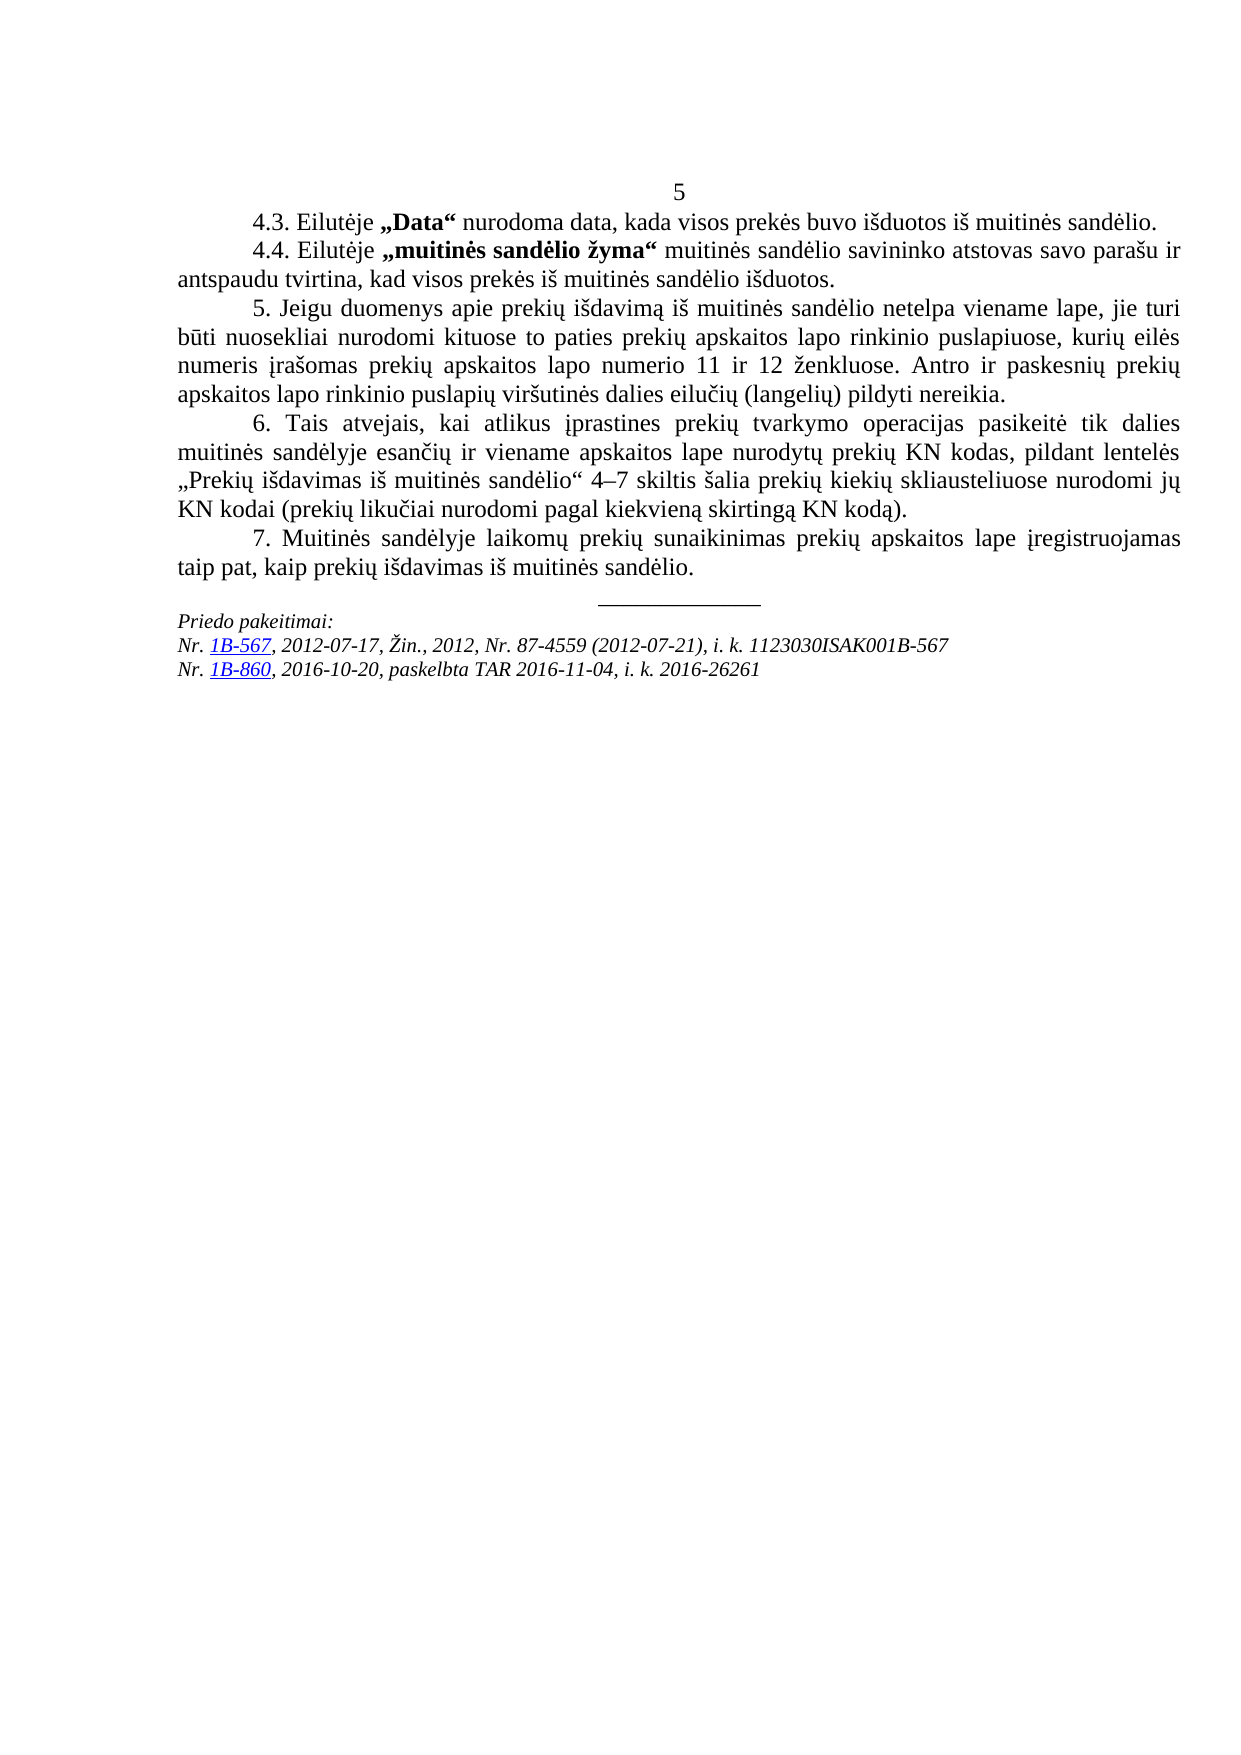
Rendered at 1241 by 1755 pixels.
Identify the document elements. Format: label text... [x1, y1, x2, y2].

text 5. Jeigu duomenys apie prekių išdavimą iš muitinės sandėlio netelpa viename lape, jie turi būti nuosekliai nurodomi kituose to paties prekių apskaitos lapo rinkinio puslapiuose, kurių eilės numeris įrašomas prekių apskaitos lapo numerio 11 ir 12 ženkluose. Antro ir paskesnių prekių apskaitos lapo rinkinio puslapių viršutinės dalies eilučių (langelių) pildyti nereikia. [177, 293, 1181, 408]
text Priedo pakeitimai: [177, 609, 1181, 633]
text _____________ [177, 580, 1181, 609]
text 7. Muitinės sandėlyje laikomų prekių sunaikinimas prekių apskaitos lape įregistruojamas taip pat, kaip prekių išdavimas iš muitinės sandėlio. [177, 523, 1181, 580]
text 4.4. Eilutėje „muitinės sandėlio žyma“ muitinės sandėlio savininko atstovas savo parašu ir antspaudu tvirtina, kad visos prekės iš muitinės sandėlio išduotos. [177, 235, 1181, 293]
text Nr. 1B-860, 2016-10-20, paskelbta TAR 2016-11-04, i. k. 2016-26261 [177, 657, 1181, 681]
text 6. Tais atvejais, kai atlikus įprastines prekių tvarkymo operacijas pasikeitė tik dalies muitinės sandėlyje esančių ir viename apskaitos lape nurodytų prekių KN kodas, pildant lentelės „Prekių išdavimas iš muitinės sandėlio“ 4–7 skiltis šalia prekių kiekių skliausteliuose nurodomi jų KN kodai (prekių likučiai nurodomi pagal kiekvieną skirtingą KN kodą). [177, 408, 1181, 523]
text 4.3. Eilutėje „Data“ nurodoma data, kada visos prekės buvo išduotos iš muitinės sandėlio. [177, 207, 1181, 235]
text Nr. 1B-567, 2012-07-17, Žin., 2012, Nr. 87-4559 (2012-07-21), i. k. 1123030ISAK001B-567 [177, 633, 1181, 657]
